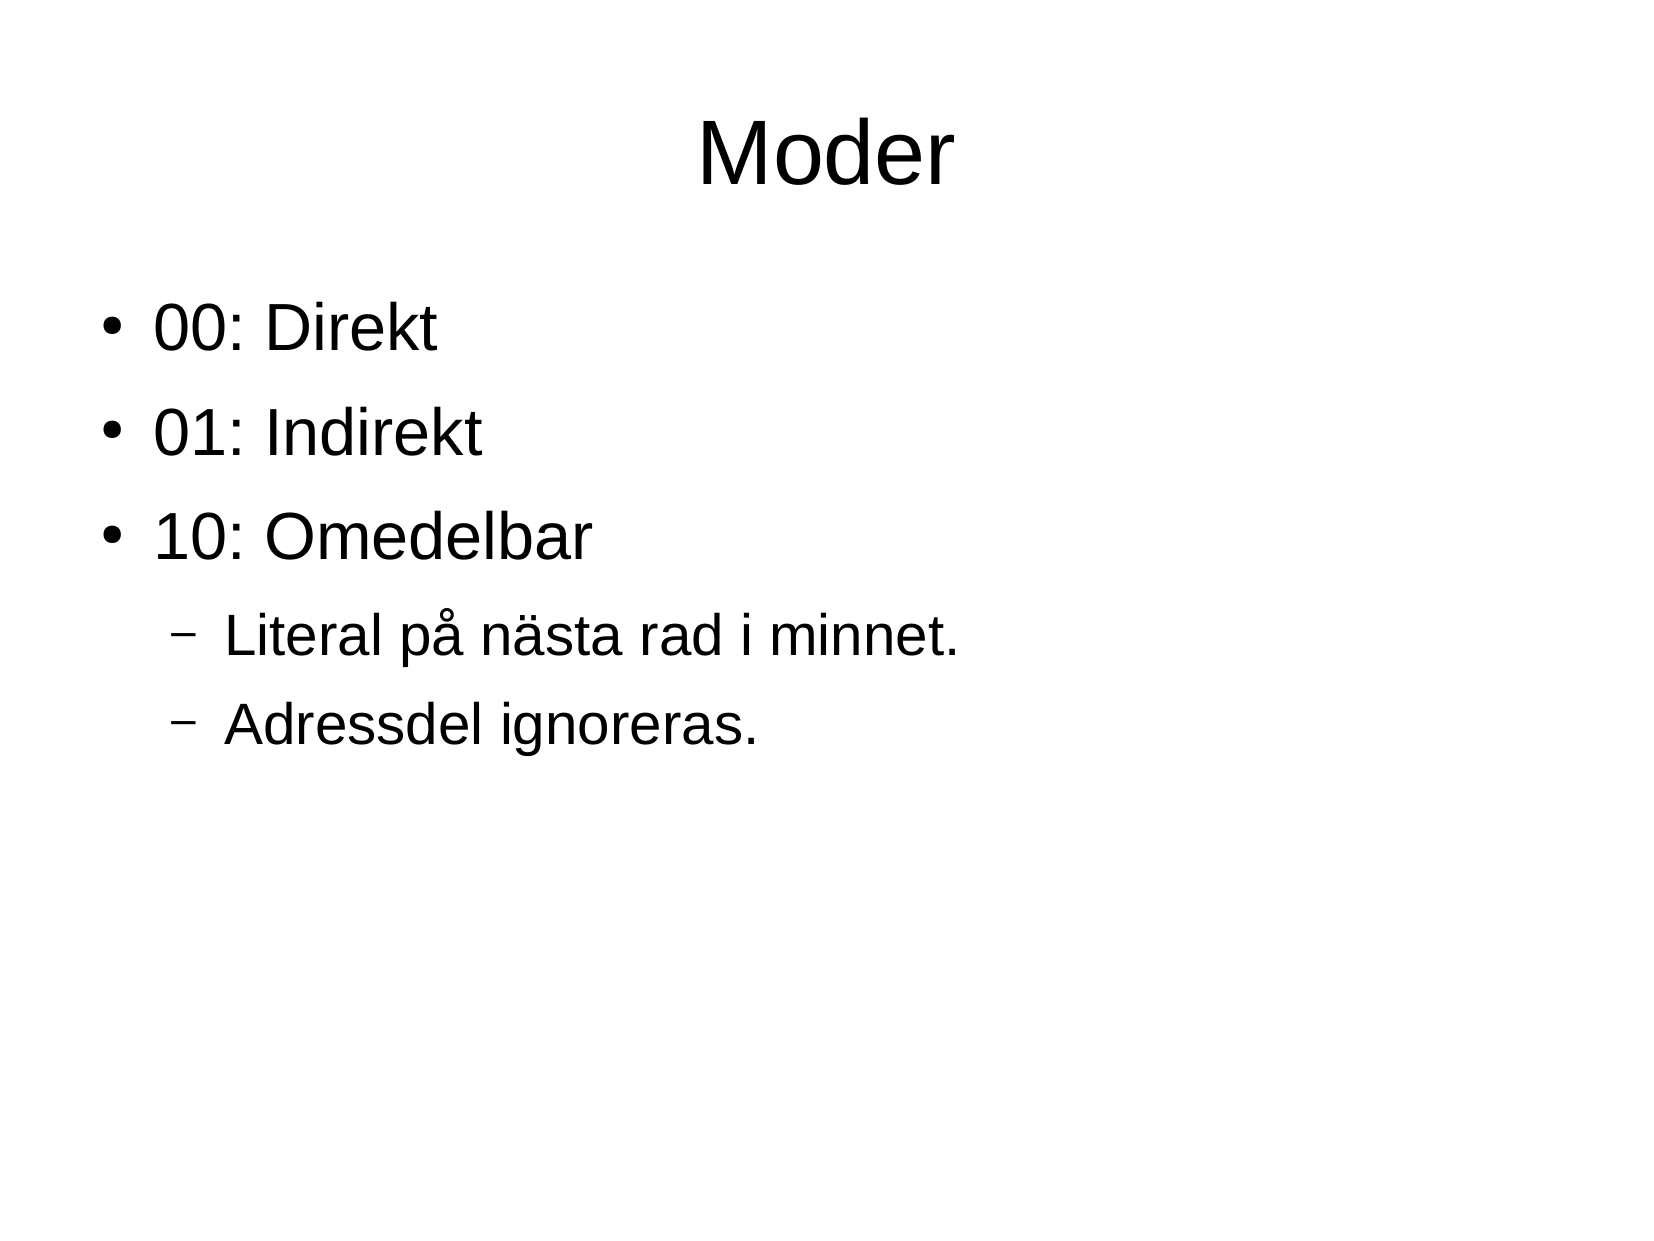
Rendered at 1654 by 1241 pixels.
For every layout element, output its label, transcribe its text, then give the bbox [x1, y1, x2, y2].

title Moder [82, 49, 1571, 257]
list 00: Direkt 01: Indirekt 10: Omedelbar Literal på nästa rad i minnet. Adressdel ignoreras. [82, 290, 1571, 1010]
